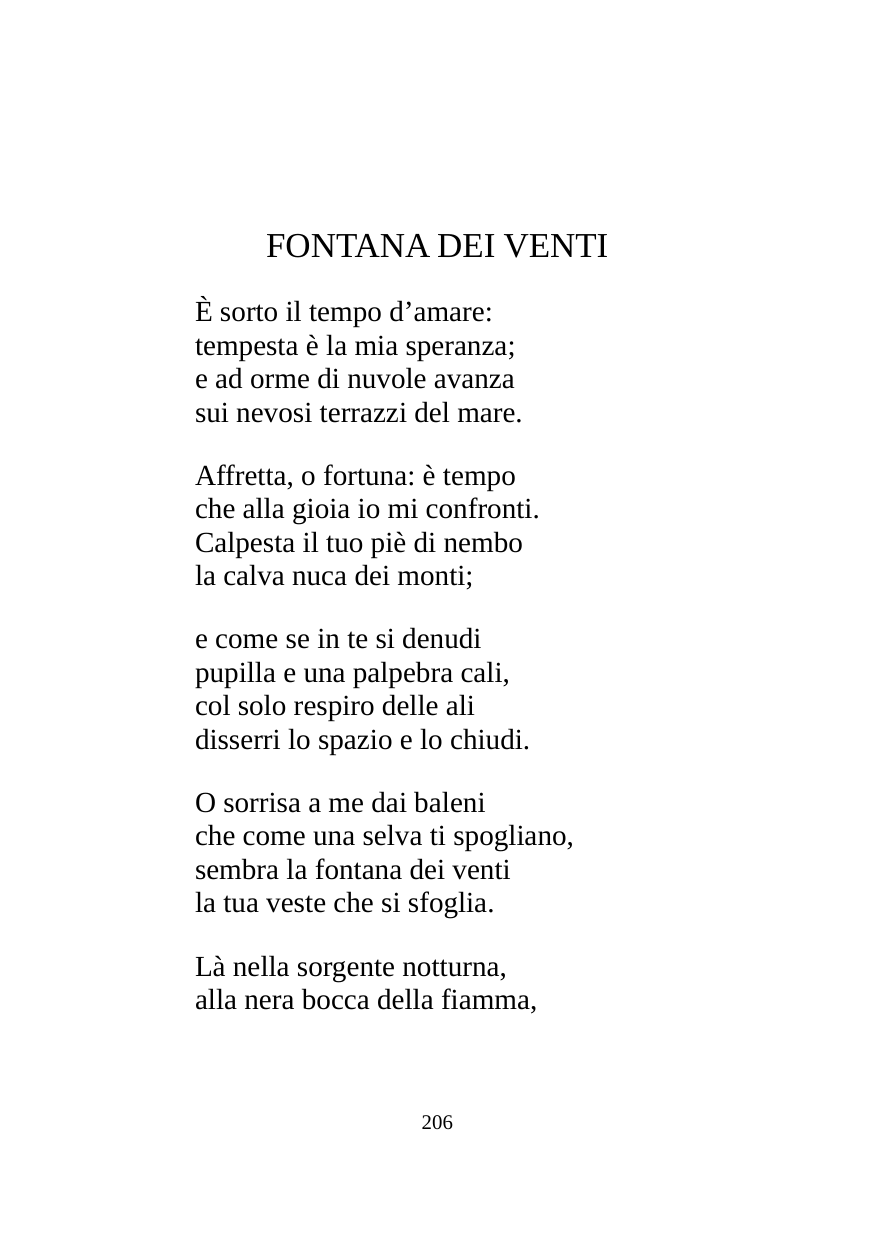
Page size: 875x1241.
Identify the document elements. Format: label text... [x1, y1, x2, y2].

subtitle FONTANA DEI VENTI [106, 224, 768, 264]
text e come se in te si denudi pupilla e una palpebra cali, col solo respiro delle ali disserri lo spazio e lo chiudi. [195, 621, 768, 756]
text Affretta, o fortuna: è tempo che alla gioia io mi confronti. Calpesta il tuo piè di nembo la calva nuca dei monti; [195, 458, 768, 592]
text È sorto il tempo d’amare: tempesta è la mia speranza; e ad orme di nuvole avanza sui nevosi terrazzi del mare. [195, 294, 768, 428]
text Là nella sorgente notturna, alla nera bocca della fiamma, [195, 949, 768, 1016]
text O sorrisa a me dai baleni che come una selva ti spogliano, sembra la fontana dei venti la tua veste che si sfoglia. [195, 785, 768, 919]
